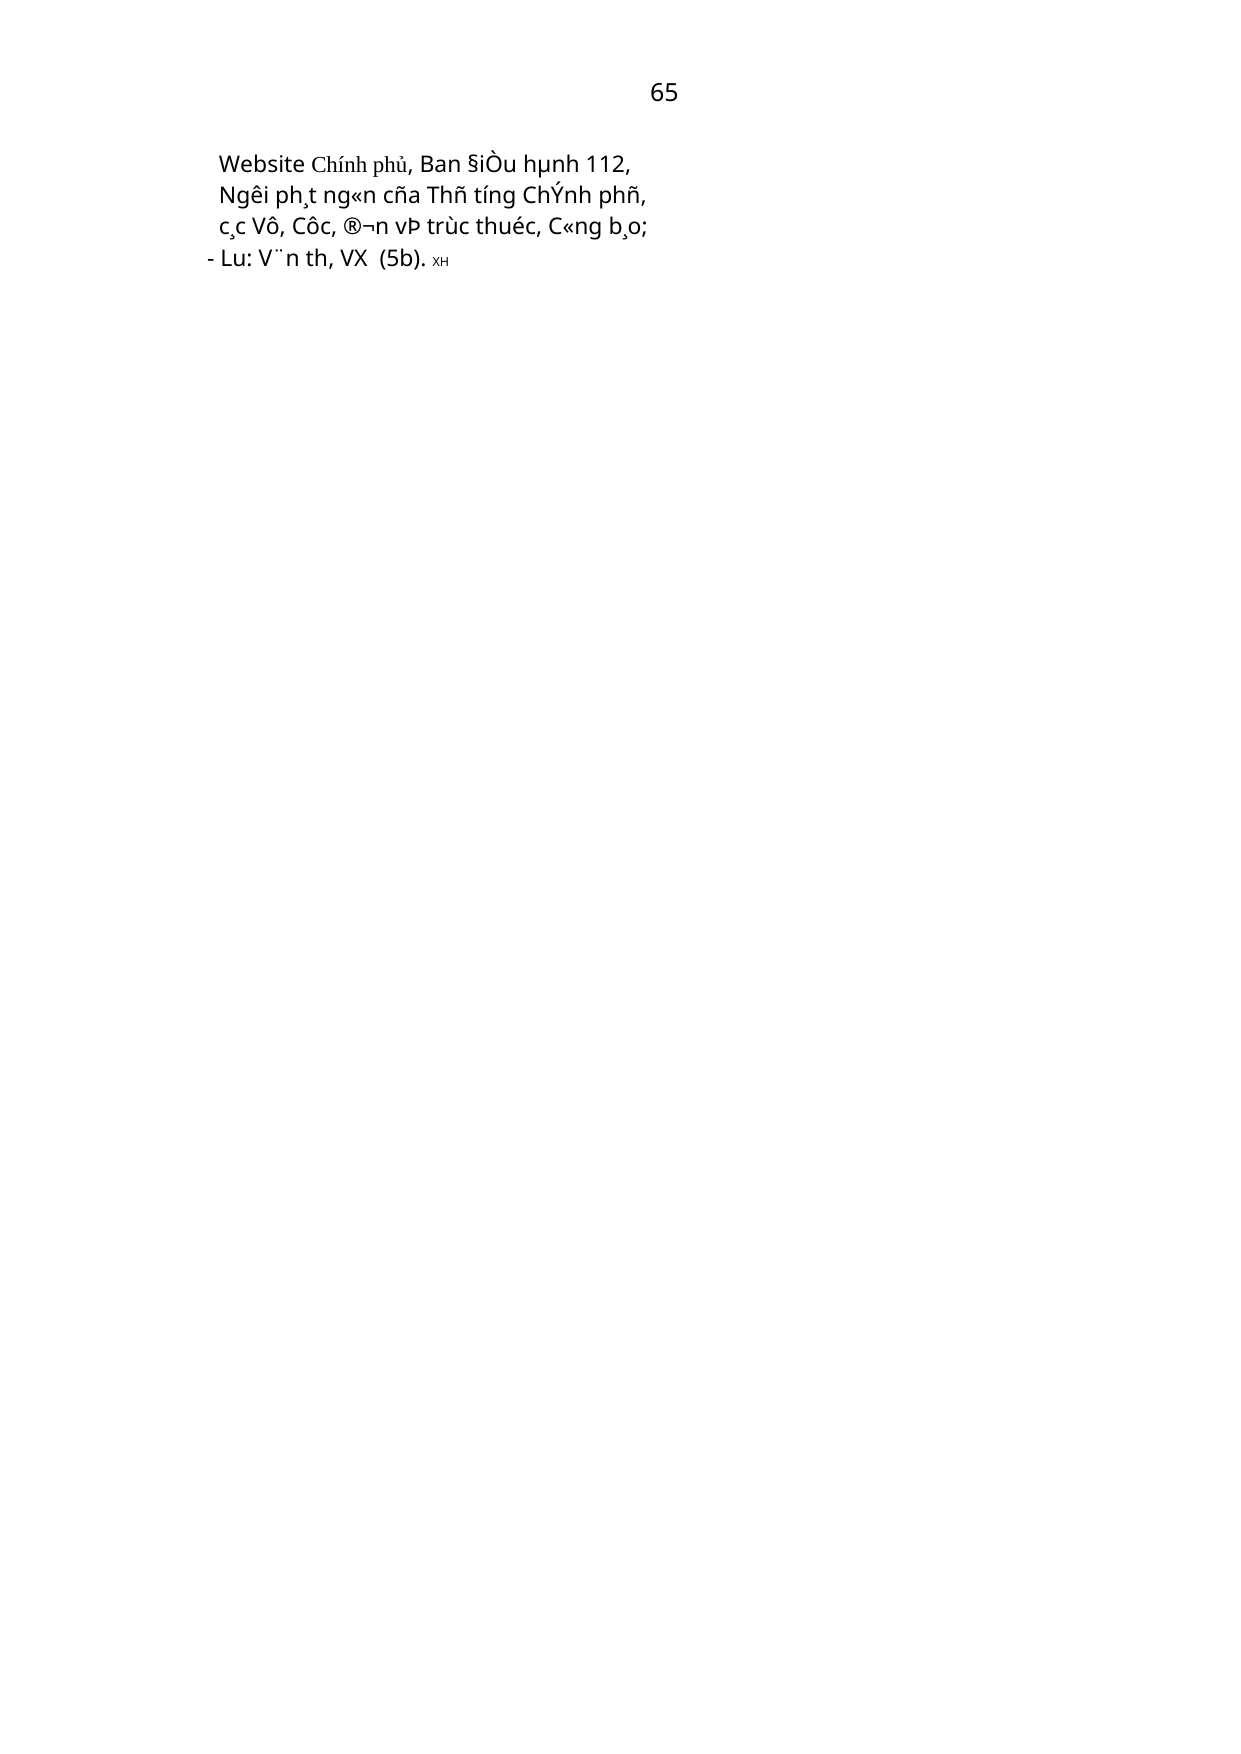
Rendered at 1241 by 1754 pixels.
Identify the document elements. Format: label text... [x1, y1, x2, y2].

text - L­u: V¨n th­, VX (5b). XH [207, 241, 1122, 273]
text c¸c Vô, Côc, ®¬n vÞ trùc thuéc, C«ng b¸o; [207, 210, 1122, 241]
text Website Chính phủ, Ban §iÒu hµnh 112, [207, 148, 1122, 179]
text Ng­êi ph¸t ng«n cña Thñ t­íng ChÝnh phñ, [207, 179, 1122, 210]
